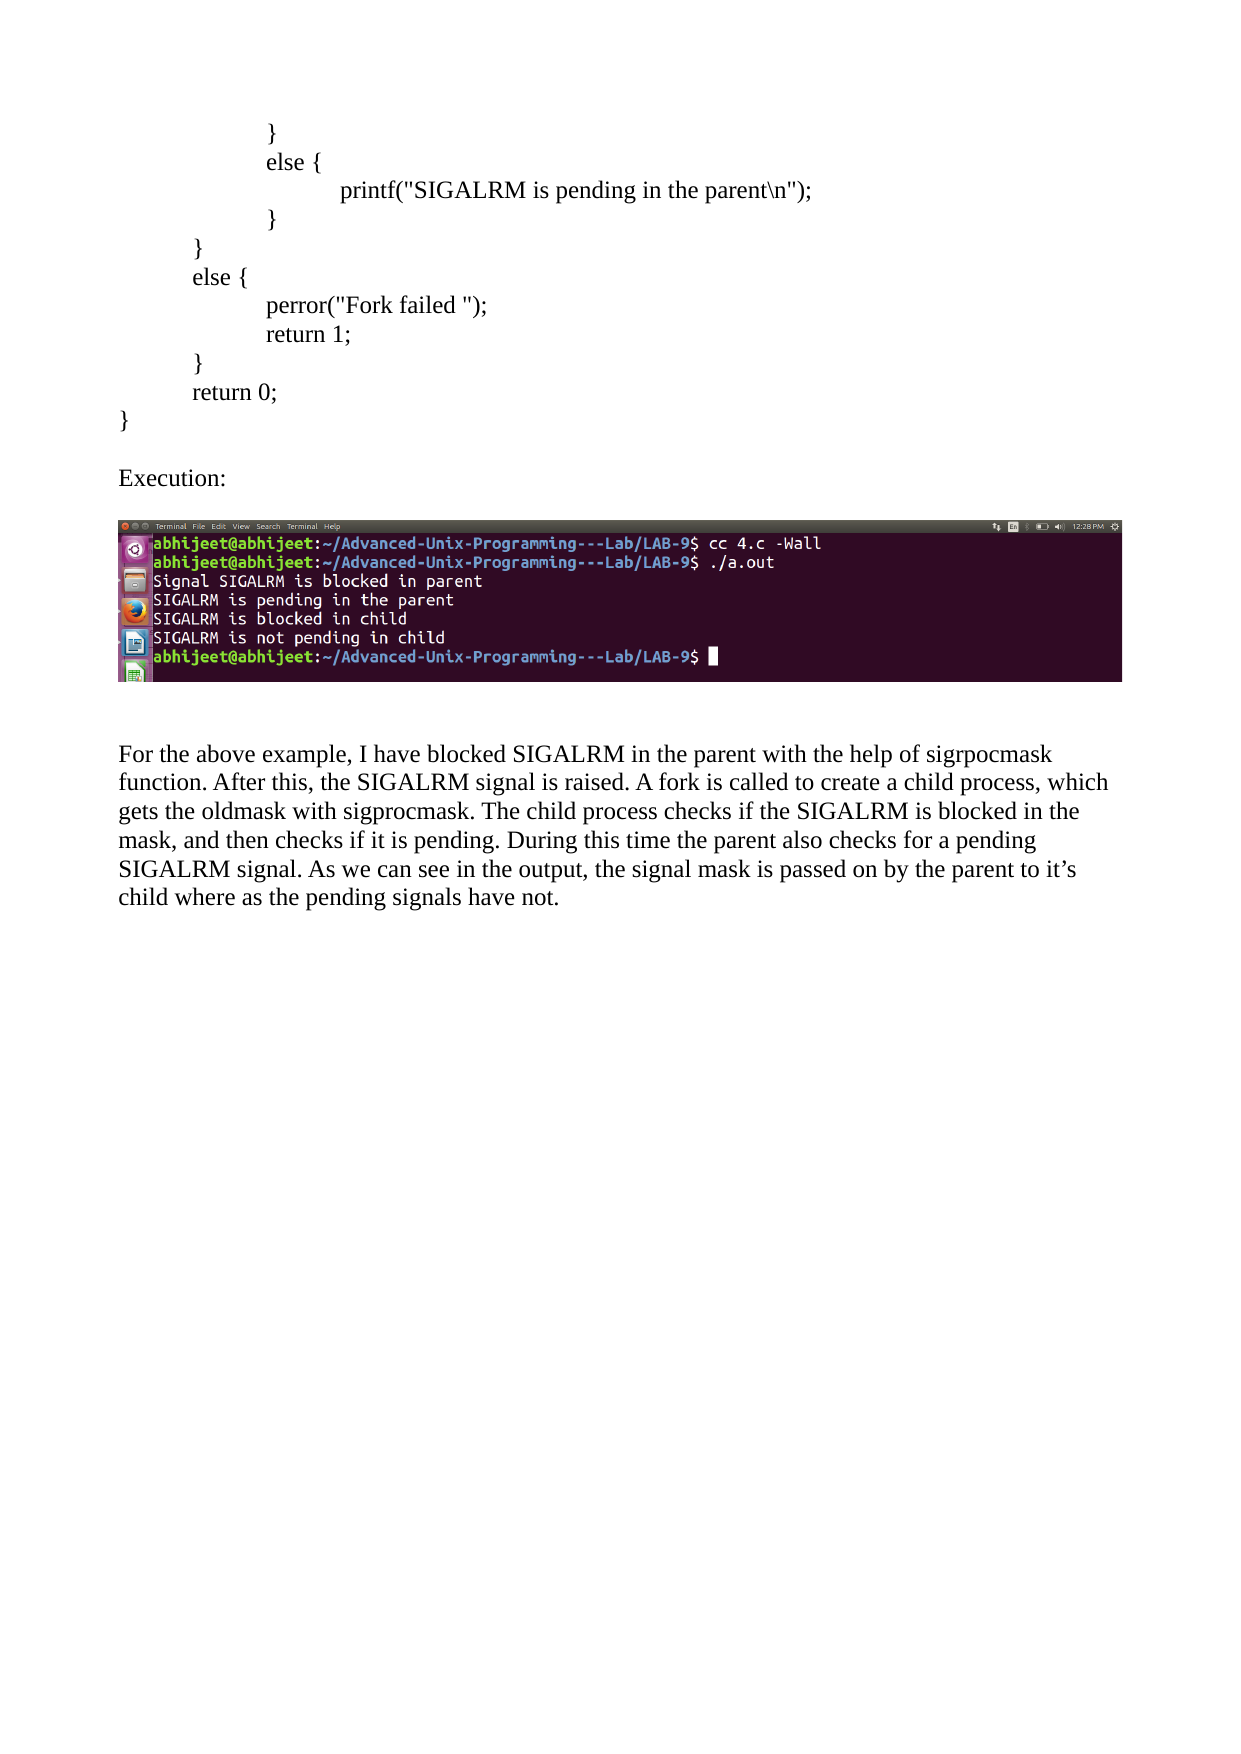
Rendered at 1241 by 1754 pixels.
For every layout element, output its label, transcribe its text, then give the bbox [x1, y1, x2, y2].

text } [118, 204, 1122, 233]
text printf("SIGALRM is pending in the parent\n"); [118, 176, 1122, 204]
text else { [118, 262, 1122, 291]
text } [118, 118, 1122, 147]
text } [118, 233, 1122, 262]
text For the above example, I have blocked SIGALRM in the parent with the help of sigrpocmask function. After this, the SIGALRM signal is raised. A fork is called to create a child process, which gets the oldmask with sigprocmask. The child process checks if the SIGALRM is blocked in the mask, and then checks if it is pending. During this time the parent also checks for a pending SIGALRM signal. As we can see in the output, the signal mask is passed on by the parent to it’s child where as the pending signals have not. [118, 739, 1122, 911]
text return 0; [118, 377, 1122, 406]
text perror("Fork failed "); [118, 291, 1122, 319]
text } [118, 406, 1122, 434]
text else { [118, 147, 1122, 176]
text Execution: [118, 463, 1122, 492]
text } [118, 348, 1122, 377]
text return 1; [118, 319, 1122, 348]
